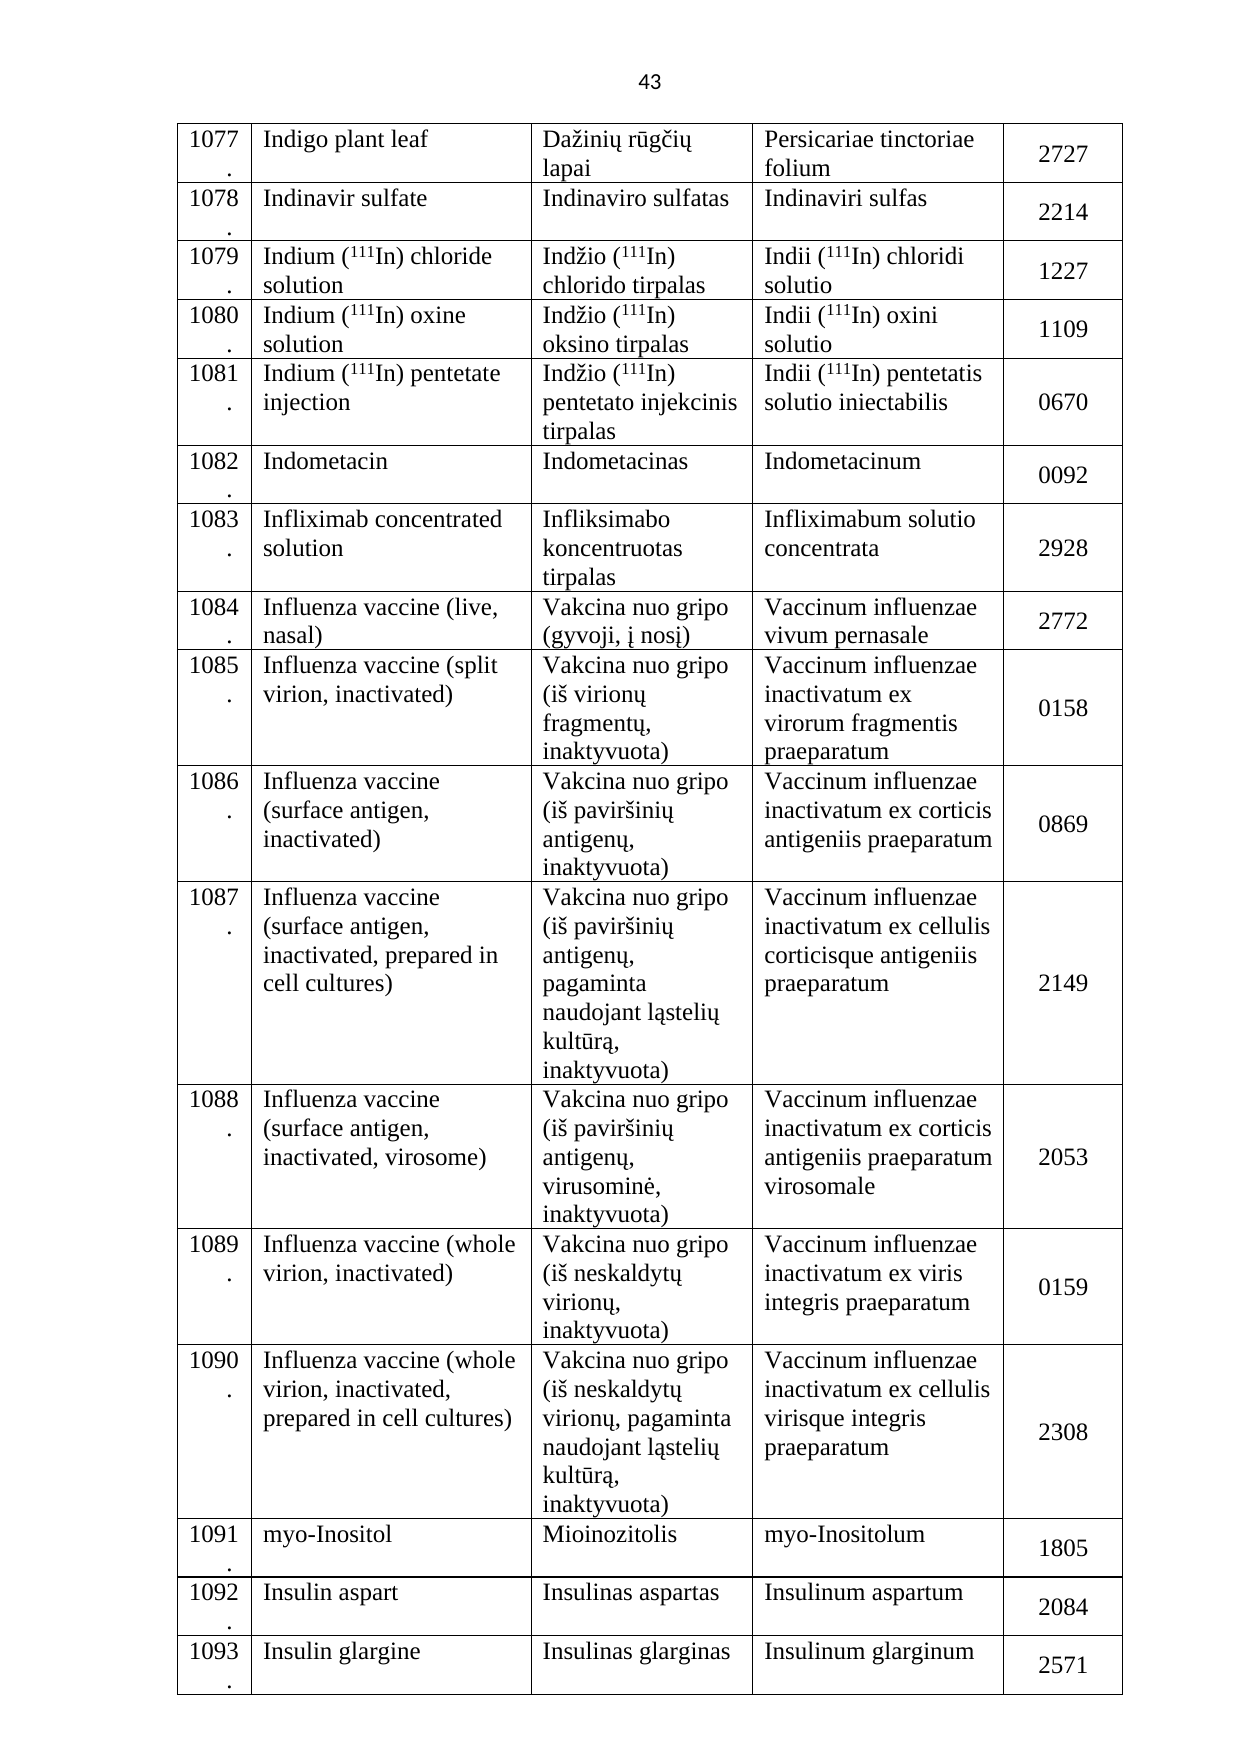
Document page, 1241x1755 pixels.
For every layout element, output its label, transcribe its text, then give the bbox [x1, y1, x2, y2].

table_cell Insulin glargine [252, 1636, 531, 1693]
table_cell 0158 [1004, 650, 1122, 765]
table_cell Vaccinum influenzae inactivatum ex cellulis virisque integris praeparatum [753, 1345, 1003, 1518]
table_cell Indii (111In) oxini solutio [753, 300, 1003, 357]
table_cell Infliximabum solutio concentrata [753, 504, 1003, 591]
table_cell Indžio (111In) pentetato injekcinis tirpalas [532, 359, 752, 445]
table_cell 1083. [178, 504, 251, 591]
table_cell Mioinozitolis [532, 1519, 752, 1576]
table_cell Indigo plant leaf [252, 124, 531, 182]
table_cell 1077. [178, 124, 251, 182]
table_cell Persicariae tinctoriae folium [753, 124, 1003, 182]
table_cell 1093. [178, 1636, 251, 1693]
table_cell 2053 [1004, 1085, 1122, 1228]
table_cell 0869 [1004, 766, 1122, 881]
table_cell Influenza vaccine (whole virion, inactivated, prepared in cell cultures) [252, 1345, 531, 1518]
table_cell 1227 [1004, 241, 1122, 299]
table_cell Indium (111In) chloride solution [252, 241, 531, 299]
table_cell 2727 [1004, 124, 1122, 182]
table_cell Indium (111In) oxine solution [252, 300, 531, 357]
table_cell 1082. [178, 446, 251, 503]
table_cell Insulinum glarginum [753, 1636, 1003, 1693]
table_cell 1078. [178, 183, 251, 240]
table_cell 1088. [178, 1085, 251, 1228]
table_cell 0159 [1004, 1229, 1122, 1344]
table_cell Indžio (111In) chlorido tirpalas [532, 241, 752, 299]
table_cell Indii (111In) pentetatis solutio iniectabilis [753, 359, 1003, 445]
table_cell Indometacinas [532, 446, 752, 503]
table_cell Vakcina nuo gripo (iš paviršinių antigenų, pagaminta naudojant ląstelių kultūrą, inaktyvuota) [532, 882, 752, 1083]
table_cell Infliximab concentrated solution [252, 504, 531, 591]
table_cell 0670 [1004, 359, 1122, 445]
table_cell Vakcina nuo gripo (gyvoji, į nosį) [532, 592, 752, 649]
table_cell Vaccinum influenzae inactivatum ex virorum fragmentis praeparatum [753, 650, 1003, 765]
table_cell Influenza vaccine (surface antigen, inactivated, virosome) [252, 1085, 531, 1228]
table_cell Influenza vaccine (whole virion, inactivated) [252, 1229, 531, 1344]
table_cell Indinaviri sulfas [753, 183, 1003, 240]
table_cell Insulinum aspartum [753, 1578, 1003, 1635]
table_cell Vakcina nuo gripo (iš paviršinių antigenų, inaktyvuota) [532, 766, 752, 881]
table_cell Influenza vaccine (surface antigen, inactivated) [252, 766, 531, 881]
table_cell Indium (111In) pentetate injection [252, 359, 531, 445]
table_cell Infliksimabo koncentruotas tirpalas [532, 504, 752, 591]
table_cell 1084. [178, 592, 251, 649]
table_cell Indinaviro sulfatas [532, 183, 752, 240]
table_cell Insulinas aspartas [532, 1578, 752, 1635]
table_cell Vakcina nuo gripo (iš virionų fragmentų, inaktyvuota) [532, 650, 752, 765]
table_cell Vaccinum influenzae inactivatum ex corticis antigeniis praeparatum [753, 766, 1003, 881]
table_cell Dažinių rūgčių lapai [532, 124, 752, 182]
table_cell 1085. [178, 650, 251, 765]
table_cell Indometacinum [753, 446, 1003, 503]
table_cell Vakcina nuo gripo (iš neskaldytų virionų, pagaminta naudojant ląstelių kultūrą, inaktyvuota) [532, 1345, 752, 1518]
table_cell 1081. [178, 359, 251, 445]
table_cell Indžio (111In) oksino tirpalas [532, 300, 752, 357]
table_cell 1079. [178, 241, 251, 299]
table_cell Vaccinum influenzae inactivatum ex cellulis corticisque antigeniis praeparatum [753, 882, 1003, 1083]
table_cell Influenza vaccine (split virion, inactivated) [252, 650, 531, 765]
table_cell myo‑Inositol [252, 1519, 531, 1576]
table_cell Vaccinum influenzae vivum pernasale [753, 592, 1003, 649]
table_cell Indii (111In) chloridi solutio [753, 241, 1003, 299]
table_cell Indinavir sulfate [252, 183, 531, 240]
table_cell Indometacin [252, 446, 531, 503]
table_cell 1091. [178, 1519, 251, 1576]
table_cell 1805 [1004, 1519, 1122, 1576]
table_cell Insulin aspart [252, 1578, 531, 1635]
table_cell Vakcina nuo gripo (iš neskaldytų virionų, inaktyvuota) [532, 1229, 752, 1344]
table_cell 2928 [1004, 504, 1122, 591]
table_cell 1109 [1004, 300, 1122, 357]
table_cell 1090. [178, 1345, 251, 1518]
table_cell 1089. [178, 1229, 251, 1344]
table_cell myo‑Inositolum [753, 1519, 1003, 1576]
table_cell Influenza vaccine (live, nasal) [252, 592, 531, 649]
table_cell 2772 [1004, 592, 1122, 649]
table_cell 0092 [1004, 446, 1122, 503]
table_cell 2214 [1004, 183, 1122, 240]
table_cell 1087. [178, 882, 251, 1083]
table_cell 1086. [178, 766, 251, 881]
table_cell 2084 [1004, 1578, 1122, 1635]
table_cell Vaccinum influenzae inactivatum ex corticis antigeniis praeparatum virosomale [753, 1085, 1003, 1228]
table_cell 2571 [1004, 1636, 1122, 1693]
table_cell 2308 [1004, 1345, 1122, 1518]
table_cell 1080. [178, 300, 251, 357]
table_cell Vaccinum influenzae inactivatum ex viris integris praeparatum [753, 1229, 1003, 1344]
table_cell 1092. [178, 1578, 251, 1635]
table_cell Insulinas glarginas [532, 1636, 752, 1693]
table_cell Vakcina nuo gripo (iš paviršinių antigenų, virusominė, inaktyvuota) [532, 1085, 752, 1228]
table_cell Influenza vaccine (surface antigen, inactivated, prepared in cell cultures) [252, 882, 531, 1083]
table_cell 2149 [1004, 882, 1122, 1083]
